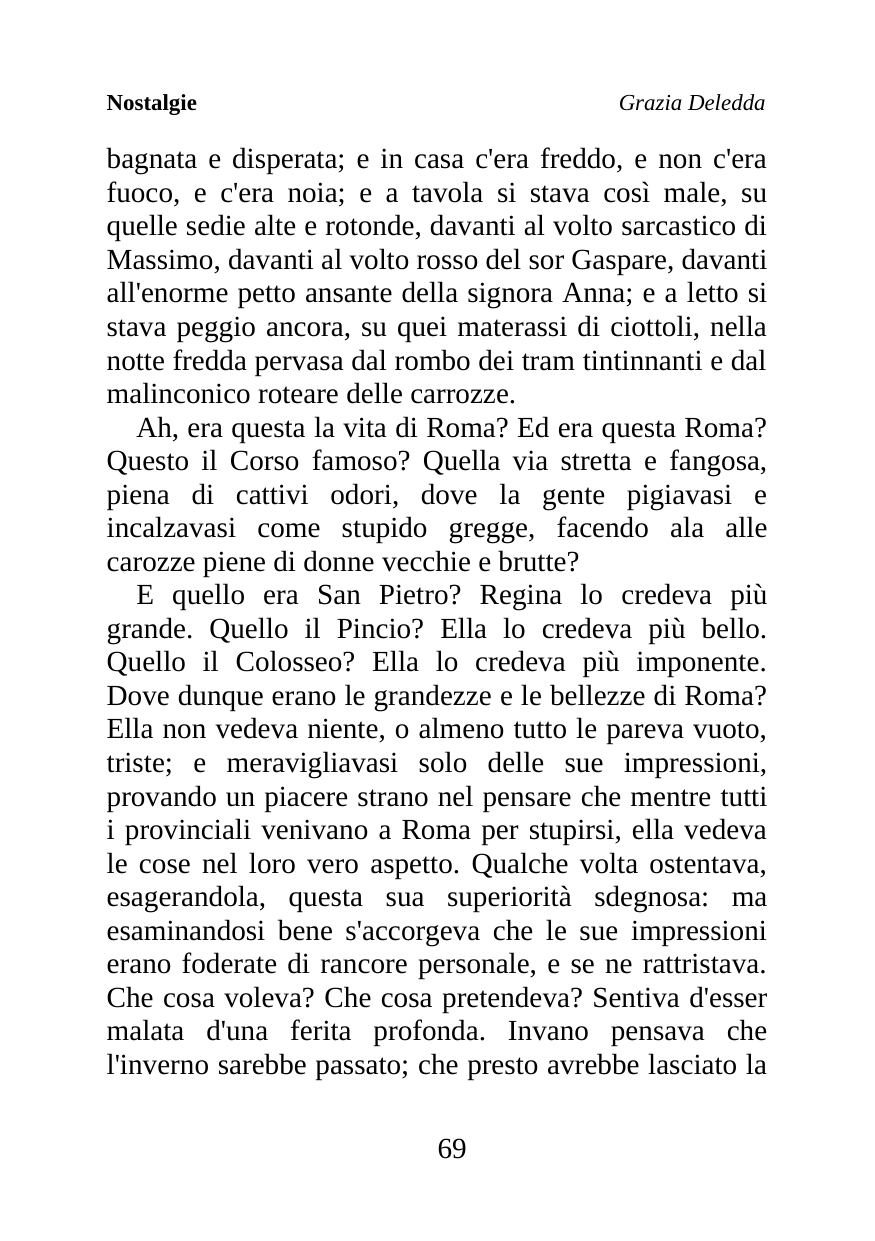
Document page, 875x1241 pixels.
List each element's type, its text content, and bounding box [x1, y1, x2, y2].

text Ah, era questa la vita di Roma? Ed era questa Roma? Questo il Corso famoso? Quella via stretta e fangosa, piena di cattivi odori, dove la gente pigiavasi e incalzavasi come stupido gregge, facendo ala alle carozze piene di donne vecchie e brutte? [106, 410, 768, 577]
text bagnata e disperata; e in casa c'era freddo, e non c'era fuoco, e c'era noia; e a tavola si stava così male, su quelle sedie alte e rotonde, davanti al volto sarcastico di Massimo, davanti al volto rosso del sor Gaspare, davanti all'enorme petto ansante della signora Anna; e a letto si stava peggio ancora, su quei materassi di ciottoli, nella notte fredda pervasa dal rombo dei tram tintinnanti e dal malinconico roteare delle carrozze. [106, 141, 768, 410]
text E quello era San Pietro? Regina lo credeva più grande. Quello il Pincio? Ella lo credeva più bello. Quello il Colosseo? Ella lo credeva più imponente. Dove dunque erano le grandezze e le bellezze di Roma? Ella non vedeva niente, o almeno tutto le pareva vuoto, triste; e meravigliavasi solo delle sue impressioni, provando un piacere strano nel pensare che mentre tutti i provinciali venivano a Roma per stupirsi, ella vedeva le cose nel loro vero aspetto. Qualche volta ostentava, esagerandola, questa sua superiorità sdegnosa: ma esaminandosi bene s'accorgeva che le sue impressioni erano foderate di rancore personale, e se ne rattristava. Che cosa voleva? Che cosa pretendeva? Sentiva d'esser malata d'una ferita profonda. Invano pensava che l'inverno sarebbe passato; che presto avrebbe lasciato la [106, 577, 768, 1081]
